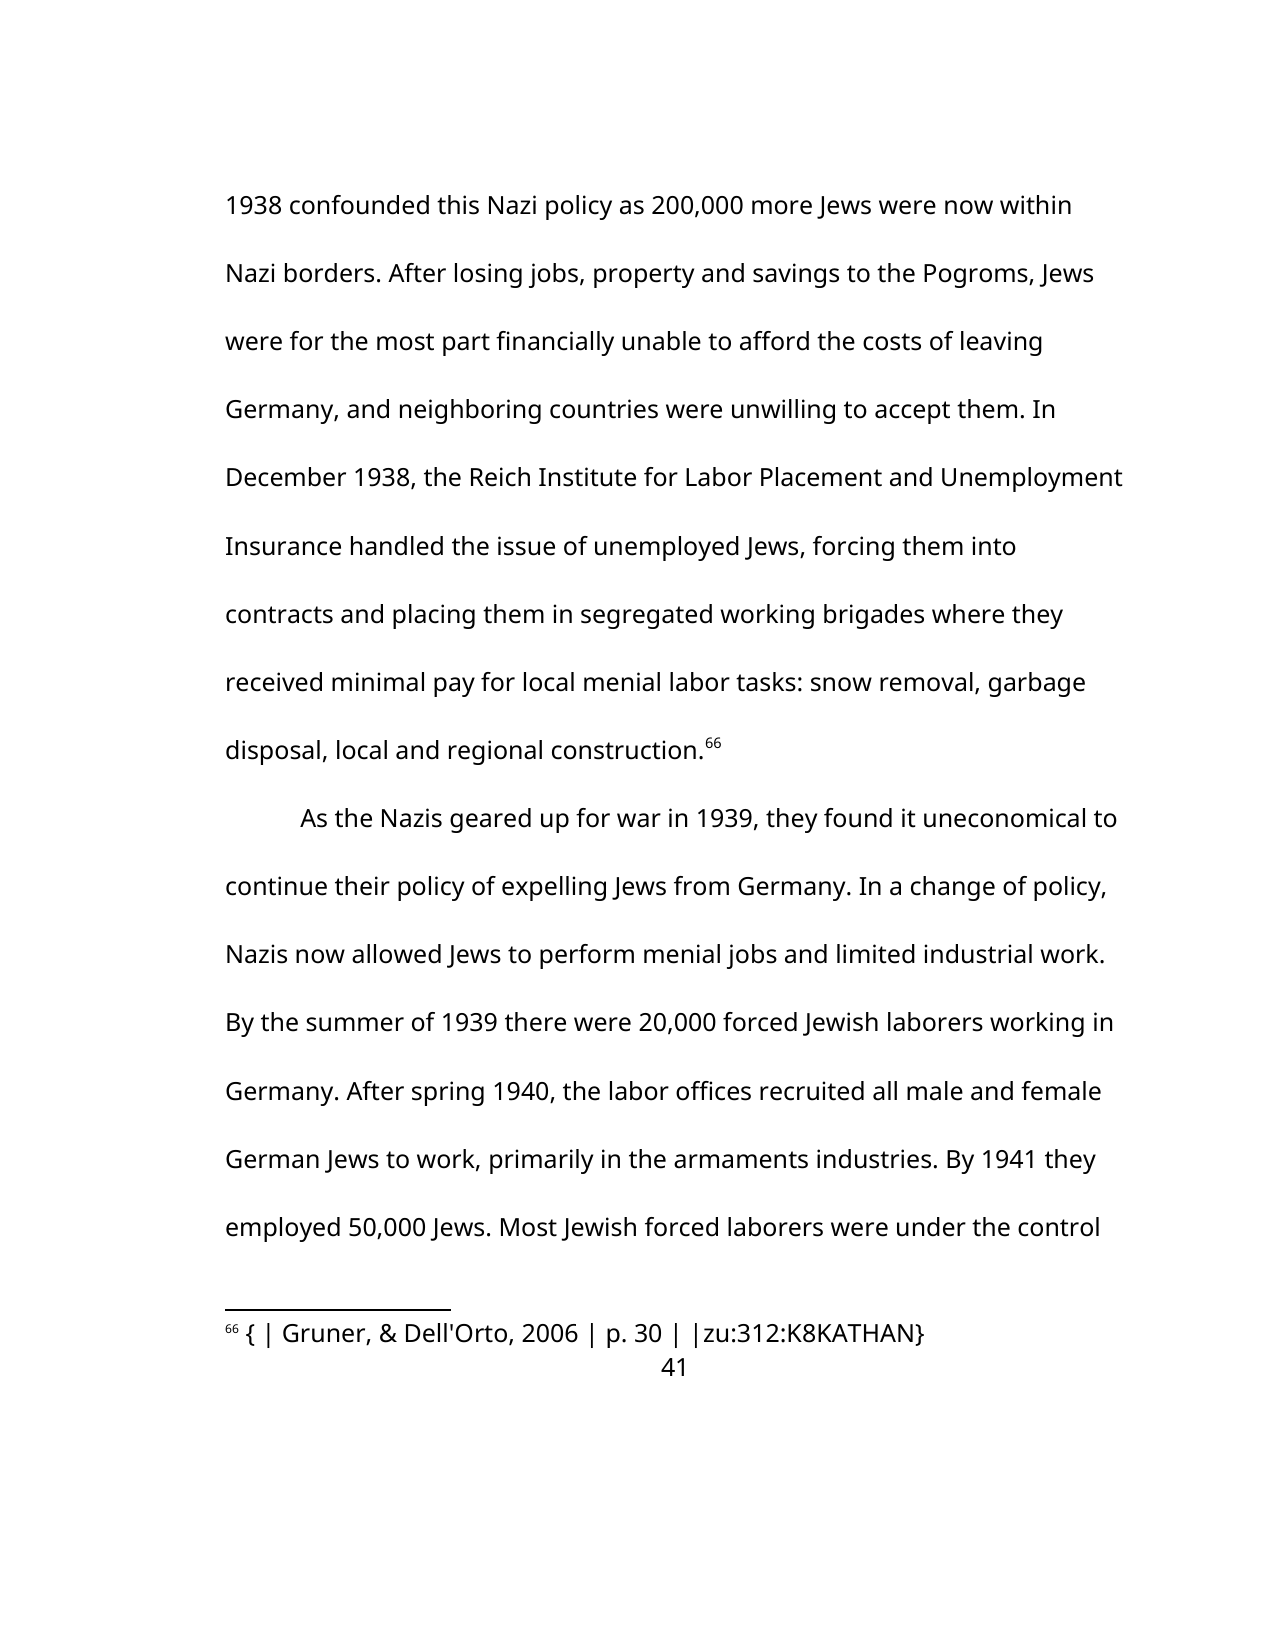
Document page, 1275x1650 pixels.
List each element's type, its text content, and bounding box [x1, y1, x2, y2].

text As the Nazis geared up for war in 1939, they found it uneconomical to continue their policy of expelling Jews from Germany. In a change of policy, Nazis now allowed Jews to perform menial jobs and limited industrial work. By the summer of 1939 there were 20,000 forced Jewish laborers working in Germany. After spring 1940, the labor offices recruited all male and female German Jews to work, primarily in the armaments industries. By 1941 they employed 50,000 Jews. Most Jewish forced laborers were under the control [225, 801, 1125, 1243]
text 1938 confounded this Nazi policy as 200,000 more Jews were now within Nazi borders. After losing jobs, property and savings to the Pogroms, Jews were for the most part financially unable to afford the costs of leaving Germany, and neighboring countries were unwilling to accept them. In December 1938, the Reich Institute for Labor Placement and Unemployment Insurance handled the issue of unemployed Jews, forcing them into contracts and placing them in segregated working brigades where they received minimal pay for local menial labor tasks: snow removal, garbage disposal, local and regional construction. [225, 187, 1125, 767]
text { | Gruner, & Dell'Orto, 2006 | p. 30 | |zu:312:K8KATHAN} [225, 1316, 1125, 1350]
